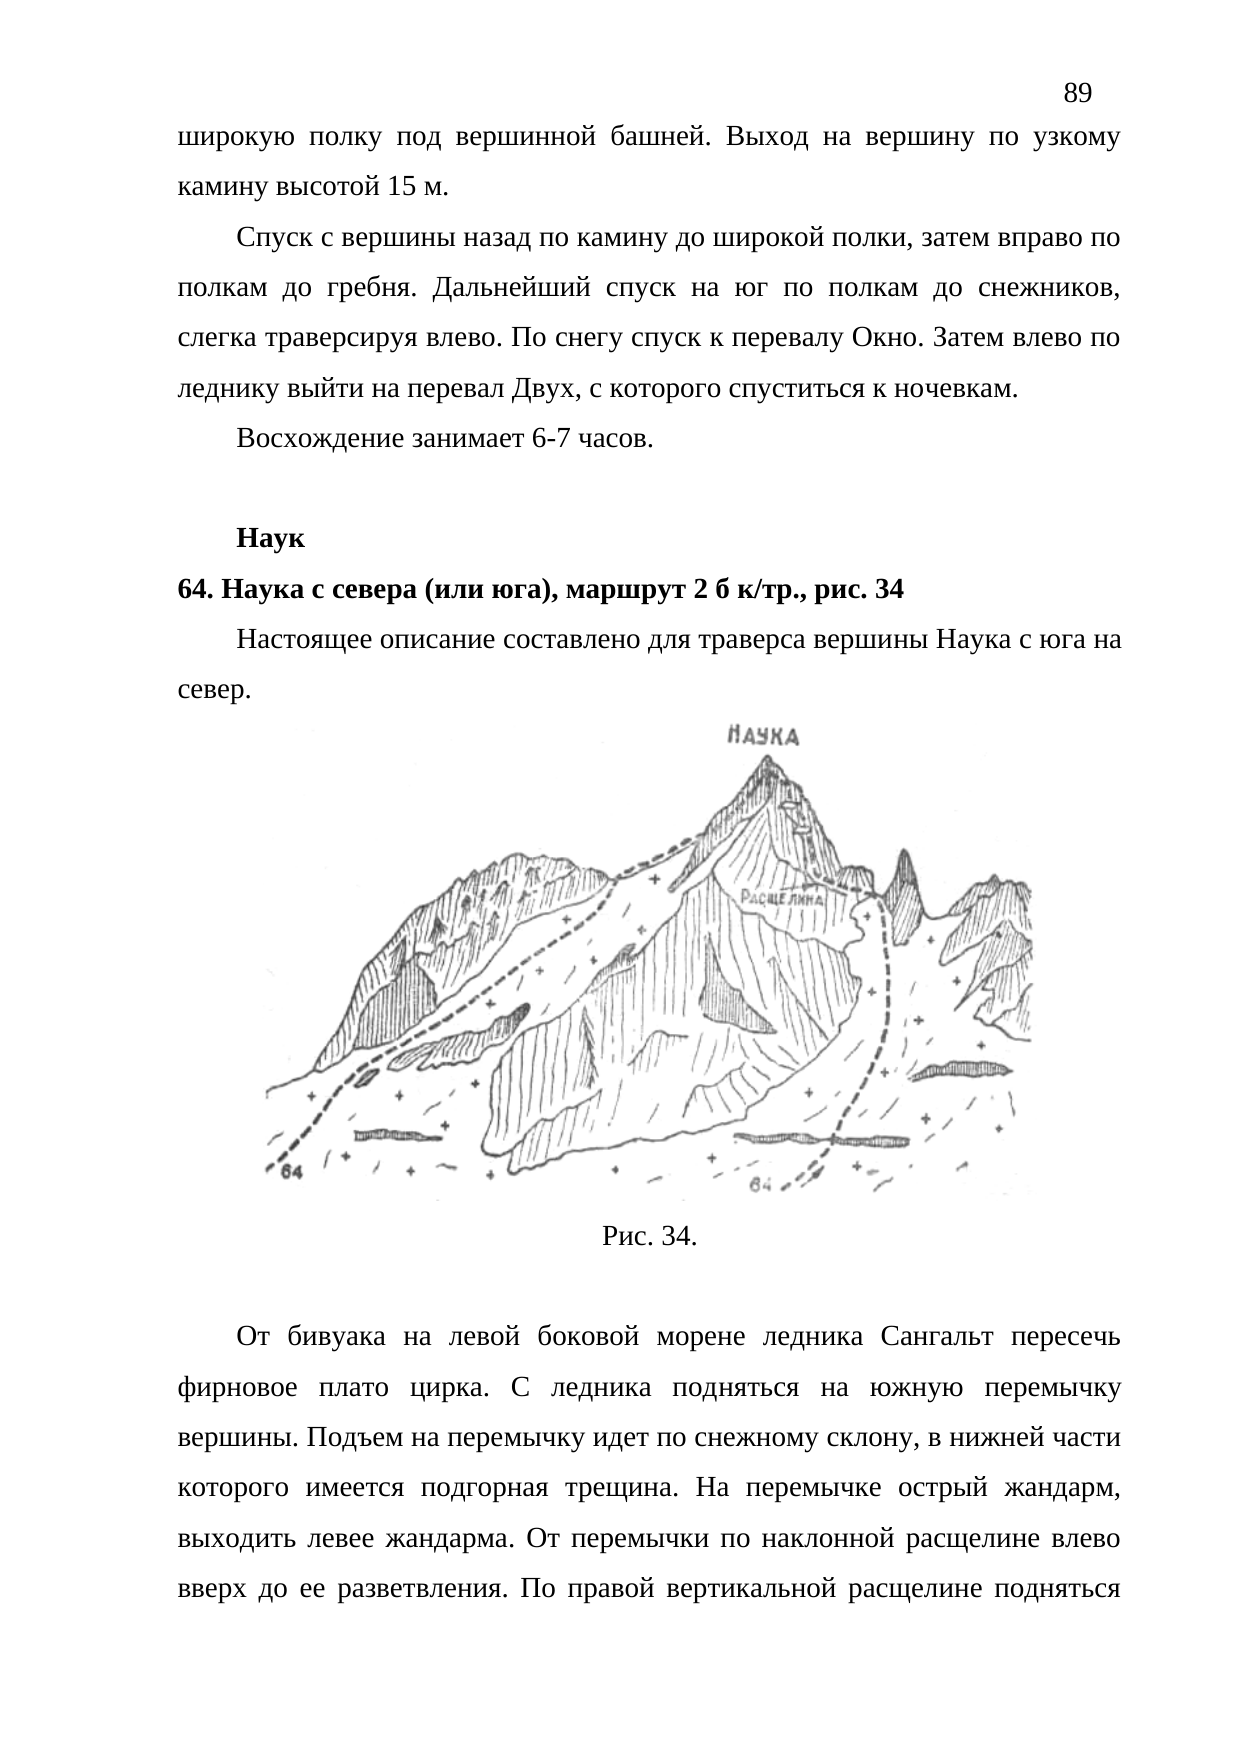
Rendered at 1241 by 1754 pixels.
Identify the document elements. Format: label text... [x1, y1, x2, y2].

picture [262, 722, 1037, 1201]
text Рис. 34. [177, 1218, 1122, 1251]
text 64. Наука с севера (или юга), маршрут 2 б к/тр., рис. 34 [177, 571, 1122, 604]
text Наук [177, 521, 1122, 554]
text От бивуака на левой боковой морене ледника Сангальт пересечь фирновое плато цирка. С ледника под­няться на южную перемычку вершины. Подъем на пере­мычку идет по снежному склону, в нижней части кото­рого имеется подгорная трещина. На перемычке острый жандарм, выходить левее жандарма. От перемычки по наклонной расщелине влево вверх до ее разветвления. По правой вертикальной расщелине подняться [177, 1318, 1122, 1604]
text Восхождение занимает 6-7 часов. [177, 420, 1122, 453]
text Настоящее описание составлено для траверса верши­ны Наука с юга на север. [177, 621, 1122, 705]
text широкую полку под вершинной башней. Выход на вершину по узкому камину высотой 15 м. [177, 118, 1122, 202]
text Спуск с вершины назад по камину до широкой полки, затем вправо по полкам до гребня. Дальнейший спуск на юг по полкам до снежников, слегка траверсируя вле­во. По снегу спуск к перевалу Окно. Затем влево по лед­нику выйти на перевал Двух, с которого спуститься к но­чевкам. [177, 219, 1122, 403]
